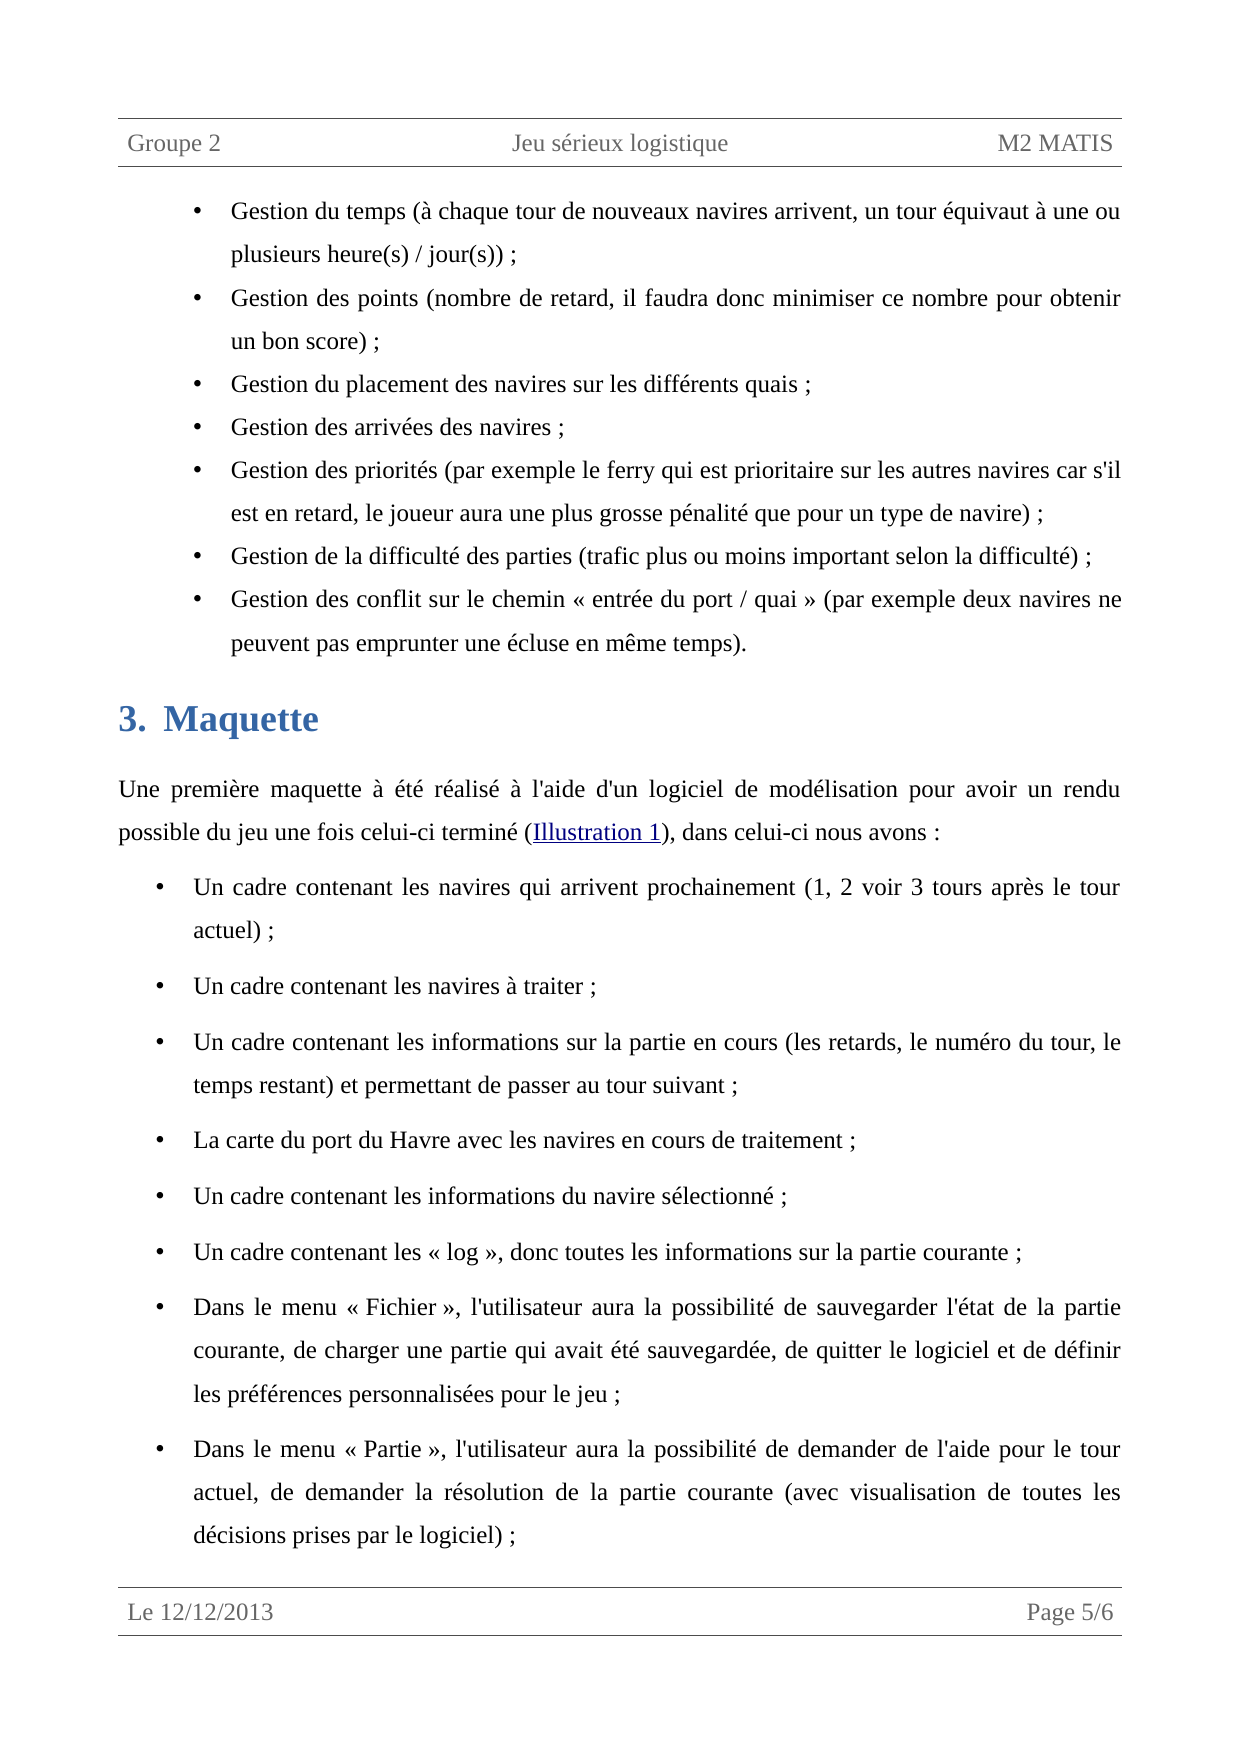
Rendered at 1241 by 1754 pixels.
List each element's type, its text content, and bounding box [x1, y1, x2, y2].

list Gestion des conflit sur le chemin « entrée du port / quai » (par exemple deux navires ne peuvent pas emprunter une écluse en même temps). [193, 584, 1122, 656]
list Gestion du temps (à chaque tour de nouveaux navires arrivent, un tour équivaut à une ou plusieurs heure(s) / jour(s)) ; [193, 196, 1122, 268]
subtitle Maquette [118, 696, 1122, 739]
list Un cadre contenant les navires à traiter ; [156, 971, 1122, 1000]
list Dans le menu « Partie », l'utilisateur aura la possibilité de demander de l'aide pour le tour actuel, de demander la résolution de la partie courante (avec visualisation de toutes les décisions prises par le logiciel) ; [156, 1434, 1122, 1549]
list Gestion de la difficulté des parties (trafic plus ou moins important selon la difficulté) ; [193, 541, 1122, 570]
list Dans le menu « Fichier », l'utilisateur aura la possibilité de sauvegarder l'état de la partie courante, de charger une partie qui avait été sauvegardée, de quitter le logiciel et de définir les préférences personnalisées pour le jeu ; [156, 1292, 1122, 1407]
list Un cadre contenant les informations du navire sélectionné ; [156, 1181, 1122, 1210]
list Un cadre contenant les « log », donc toutes les informations sur la partie courante ; [156, 1237, 1122, 1266]
list Gestion des priorités (par exemple le ferry qui est prioritaire sur les autres navires car s'il est en retard, le joueur aura une plus grosse pénalité que pour un type de navire) ; [193, 455, 1122, 527]
list La carte du port du Havre avec les navires en cours de traitement ; [156, 1126, 1122, 1154]
list Gestion des arrivées des navires ; [193, 412, 1122, 441]
list Gestion du placement des navires sur les différents quais ; [193, 369, 1122, 398]
list Gestion des points (nombre de retard, il faudra donc minimiser ce nombre pour obtenir un bon score) ; [193, 283, 1122, 354]
list Un cadre contenant les navires qui arrivent prochainement (1, 2 voir 3 tours après le tour actuel) ; [156, 872, 1122, 944]
text Une première maquette à été réalisé à l'aide d'un logiciel de modélisation pour avoir un rendu possible du jeu une fois celui-ci terminé (Illustration 1), dans celui-ci nous avons : [118, 774, 1122, 846]
list Un cadre contenant les informations sur la partie en cours (les retards, le numéro du tour, le temps restant) et permettant de passer au tour suivant ; [156, 1027, 1122, 1099]
